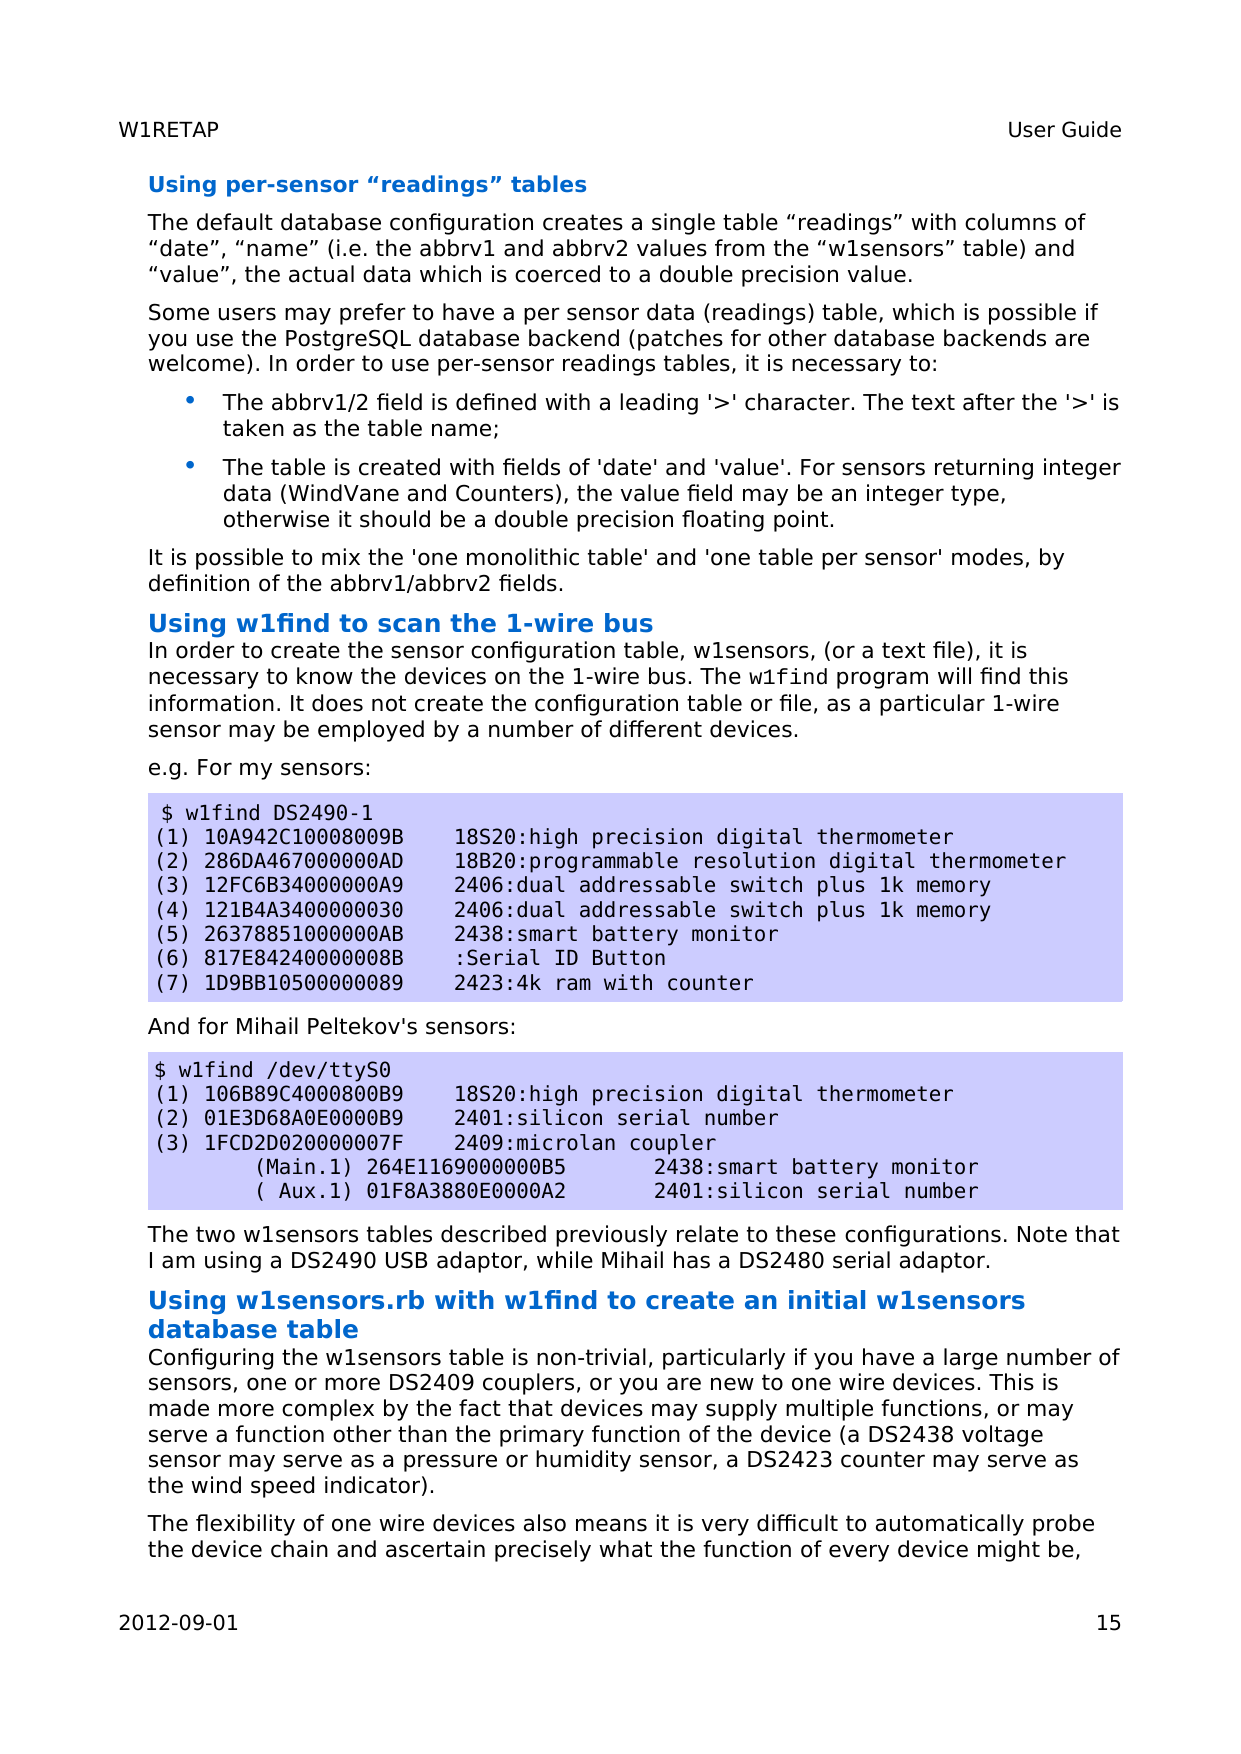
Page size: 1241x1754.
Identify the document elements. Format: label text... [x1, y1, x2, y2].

text $ w1find DS2490-1 (1) 10A942C10008009B 18S20:high precision digital thermometer (2) 286DA467000000AD 18B20:programmable resolution digital thermometer (3) 12FC6B34000000A9 2406:dual addressable switch plus 1k memory (4) 121B4A3400000030 2406:dual addressable switch plus 1k memory (5) 26378851000000AB 2438:smart battery monitor (6) 817E84240000008B :Serial ID Button (7) 1D9BB10500000089 2423:4k ram with counter [149, 794, 1122, 1001]
text Some users may prefer to have a per sensor data (readings) table, which is possible if you use the PostgreSQL database backend (patches for other database backends are welcome). In order to use per-sensor readings tables, it is necessary to: [148, 300, 1122, 377]
text It is possible to mix the 'one monolithic table' and 'one table per sensor' modes, by definition of the abbrv1/abbrv2 fields. [148, 545, 1122, 597]
text e.g. For my sensors: [148, 755, 1122, 781]
text $ w1find /dev/ttyS0 (1) 106B89C4000800B9 18S20:high precision digital thermometer (2) 01E3D68A0E0000B9 2401:silicon serial number (3) 1FCD2D020000007F 2409:microlan coupler (Main.1) 264E1169000000B5 2438:smart battery monitor ( Aux.1) 01F8A3880E0000A2 2401:silicon serial number [149, 1053, 1122, 1209]
text The default database configuration creates a single table “readings” with columns of “date”, “name” (i.e. the abbrv1 and abbrv2 values from the “w1sensors” table) and “value”, the actual data which is coerced to a double precision value. [148, 210, 1122, 287]
text Configuring the w1sensors table is non-trivial, particularly if you have a large number of sensors, one or more DS2409 couplers, or you are new to one wire devices. This is made more complex by the fact that devices may supply multiple functions, or may serve a function other than the primary function of the device (a DS2438 voltage sensor may serve as a pressure or humidity sensor, a DS2423 counter may serve as the wind speed indicator). [148, 1344, 1122, 1499]
subtitle Using w1sensors.rb with w1find to create an initial w1sensors database table [148, 1286, 1122, 1344]
subtitle Using per-sensor “readings” tables [148, 172, 1122, 198]
text And for Mihail Peltekov's sensors: [148, 1013, 1122, 1039]
list The abbrv1/2 field is defined with a leading '>' character. The text after the '>' is taken as the table name; [185, 389, 1122, 442]
list The table is created with fields of 'date' and 'value'. For sensors returning integer data (WindVane and Counters), the value field may be an integer type, otherwise it should be a double precision floating point. [185, 454, 1122, 533]
text The flexibility of one wire devices also means it is very difficult to automatically probe the device chain and ascertain precisely what the function of every device might be, [148, 1511, 1122, 1563]
subtitle Using w1find to scan the 1-wire bus [148, 609, 1122, 638]
text The two w1sensors tables described previously relate to these configurations. Note that I am using a DS2490 USB adaptor, while Mihail has a DS2480 serial adaptor. [148, 1222, 1122, 1273]
text In order to create the sensor configuration table, w1sensors, (or a text file), it is necessary to know the devices on the 1-wire bus. The w1find program will find this information. It does not create the configuration table or file, as a particular 1-wire sensor may be employed by a number of different devices. [148, 638, 1122, 743]
